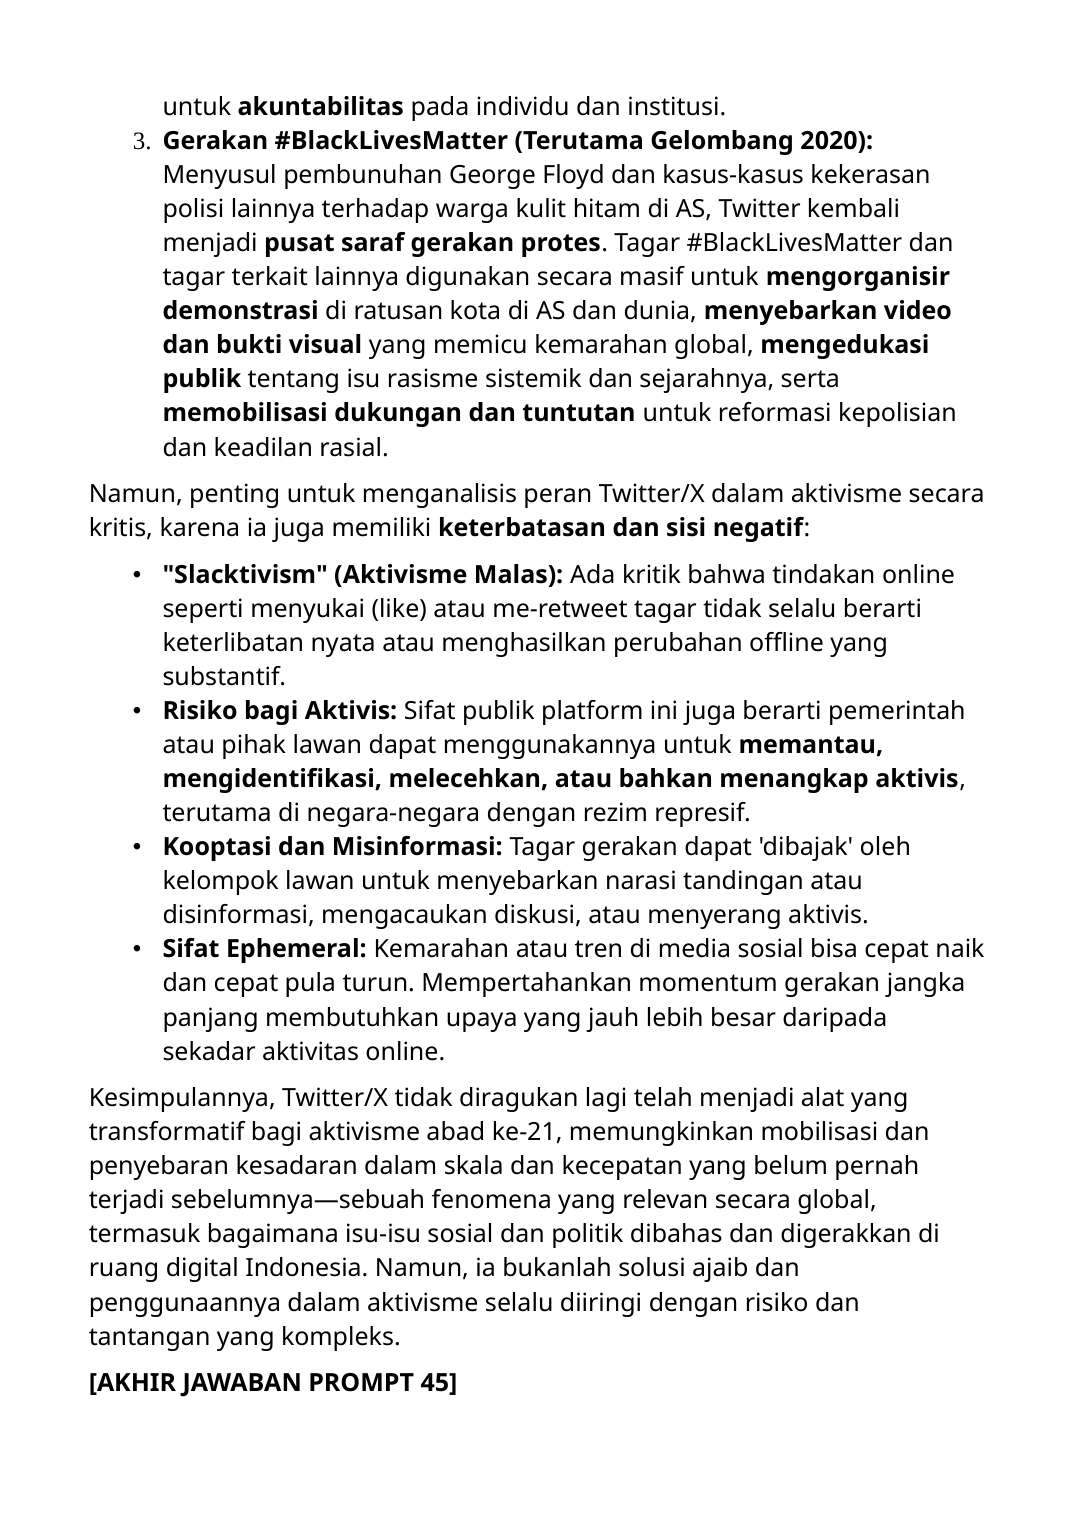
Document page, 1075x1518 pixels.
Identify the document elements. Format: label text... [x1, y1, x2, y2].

list untuk akuntabilitas pada individu dan institusi. [133, 88, 986, 123]
list Risiko bagi Aktivis: Sifat publik platform ini juga berarti pemerintah atau pihak lawan dapat menggunakannya untuk memantau, mengidentifikasi, melecehkan, atau bahkan menangkap aktivis, terutama di negara-negara dengan rezim represif. [133, 693, 986, 829]
list Gerakan #BlackLivesMatter (Terutama Gelombang 2020): Menyusul pembunuhan George Floyd dan kasus-kasus kekerasan polisi lainnya terhadap warga kulit hitam di AS, Twitter kembali menjadi pusat saraf gerakan protes. Tagar #BlackLivesMatter dan tagar terkait lainnya digunakan secara masif untuk mengorganisir demonstrasi di ratusan kota di AS dan dunia, menyebarkan video dan bukti visual yang memicu kemarahan global, mengedukasi publik tentang isu rasisme sistemik dan sejarahnya, serta memobilisasi dukungan dan tuntutan untuk reformasi kepolisian dan keadilan rasial. [133, 123, 986, 463]
list Kooptasi dan Misinformasi: Tagar gerakan dapat 'dibajak' oleh kelompok lawan untuk menyebarkan narasi tandingan atau disinformasi, mengacaukan diskusi, atau menyerang aktivis. [133, 829, 986, 931]
text Kesimpulannya, Twitter/X tidak diragukan lagi telah menjadi alat yang transformatif bagi aktivisme abad ke-21, memungkinkan mobilisasi dan penyebaran kesadaran dalam skala dan kecepatan yang belum pernah terjadi sebelumnya—sebuah fenomena yang relevan secara global, termasuk bagaimana isu-isu sosial dan politik dibahas dan digerakkan di ruang digital Indonesia. Namun, ia bukanlah solusi ajaib dan penggunaannya dalam aktivisme selalu diiringi dengan risiko dan tantangan yang kompleks. [88, 1080, 986, 1352]
text Namun, penting untuk menganalisis peran Twitter/X dalam aktivisme secara kritis, karena ia juga memiliki keterbatasan dan sisi negatif: [88, 476, 986, 544]
list Sifat Ephemeral: Kemarahan atau tren di media sosial bisa cepat naik dan cepat pula turun. Mempertahankan momentum gerakan jangka panjang membutuhkan upaya yang jauh lebih besar daripada sekadar aktivitas online. [133, 931, 986, 1067]
text [AKHIR JAWABAN PROMPT 45] [88, 1365, 986, 1399]
list "Slacktivism" (Aktivisme Malas): Ada kritik bahwa tindakan online seperti menyukai (like) atau me-retweet tagar tidak selalu berarti keterlibatan nyata atau menghasilkan perubahan offline yang substantif. [133, 556, 986, 693]
